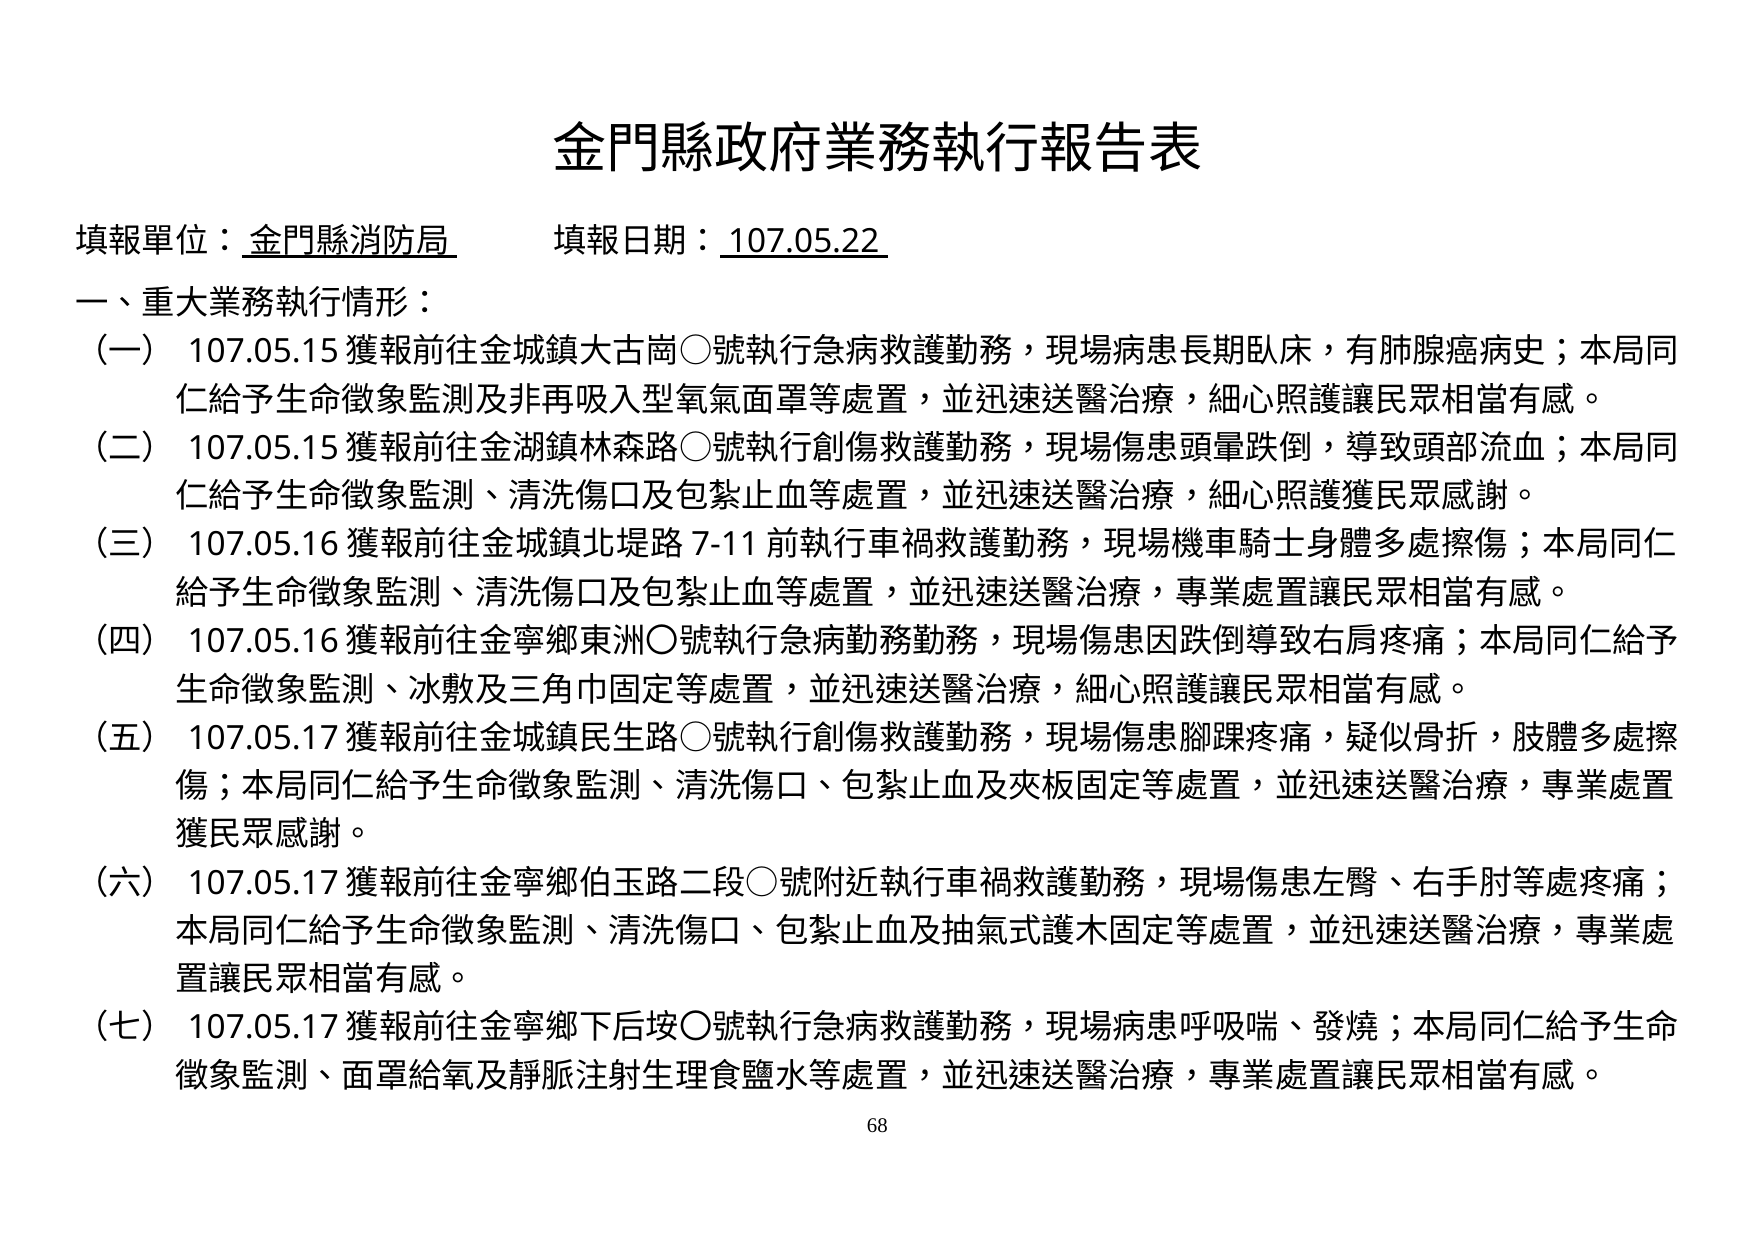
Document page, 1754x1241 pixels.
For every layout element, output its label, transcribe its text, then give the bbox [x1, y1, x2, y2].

list 107.05.16獲報前往金寧鄉東洲〇號執行急病勤務勤務，現場傷患因跌倒導致右肩疼痛；本局同仁給予生命徵象監測、冰敷及三角巾固定等處置，並迅速送醫治療，細心照護讓民眾相當有感。 [75, 614, 1679, 711]
list 107.05.15獲報前往金湖鎮林森路○號執行創傷救護勤務，現場傷患頭暈跌倒，導致頭部流血；本局同仁給予生命徵象監測、清洗傷口及包紮止血等處置，並迅速送醫治療，細心照護獲民眾感謝。 [75, 421, 1679, 517]
list 107.05.15獲報前往金城鎮大古崗○號執行急病救護勤務，現場病患長期臥床，有肺腺癌病史；本局同仁給予生命徵象監測及非再吸入型氧氣面罩等處置，並迅速送醫治療，細心照護讓民眾相當有感。 [75, 324, 1679, 421]
list 107.05.17獲報前往金寧鄉伯玉路二段○號附近執行車禍救護勤務，現場傷患左臀、右手肘等處疼痛；本局同仁給予生命徵象監測、清洗傷口、包紮止血及抽氣式護木固定等處置，並迅速送醫治療，專業處置讓民眾相當有感。 [75, 855, 1679, 1000]
text 填報單位： 金門縣消防局 填報日期： 107.05.22 [75, 201, 1679, 276]
list 107.05.17獲報前往金寧鄉下后垵〇號執行急病救護勤務，現場病患呼吸喘、發燒；本局同仁給予生命徵象監測、面罩給氧及靜脈注射生理食鹽水等處置，並迅速送醫治療，專業處置讓民眾相當有感。 [75, 1000, 1679, 1097]
list 107.05.16獲報前往金城鎮北堤路7-11前執行車禍救護勤務，現場機車騎士身體多處擦傷；本局同仁給予生命徵象監測、清洗傷口及包紮止血等處置，並迅速送醫治療，專業處置讓民眾相當有感。 [75, 517, 1679, 614]
text 一、重大業務執行情形： [75, 276, 1679, 324]
list 107.05.17獲報前往金城鎮民生路○號執行創傷救護勤務，現場傷患腳踝疼痛，疑似骨折，肢體多處擦傷；本局同仁給予生命徵象監測、清洗傷口、包紮止血及夾板固定等處置，並迅速送醫治療，專業處置獲民眾感謝。 [75, 711, 1679, 855]
text 金門縣政府業務執行報告表 [75, 88, 1679, 201]
